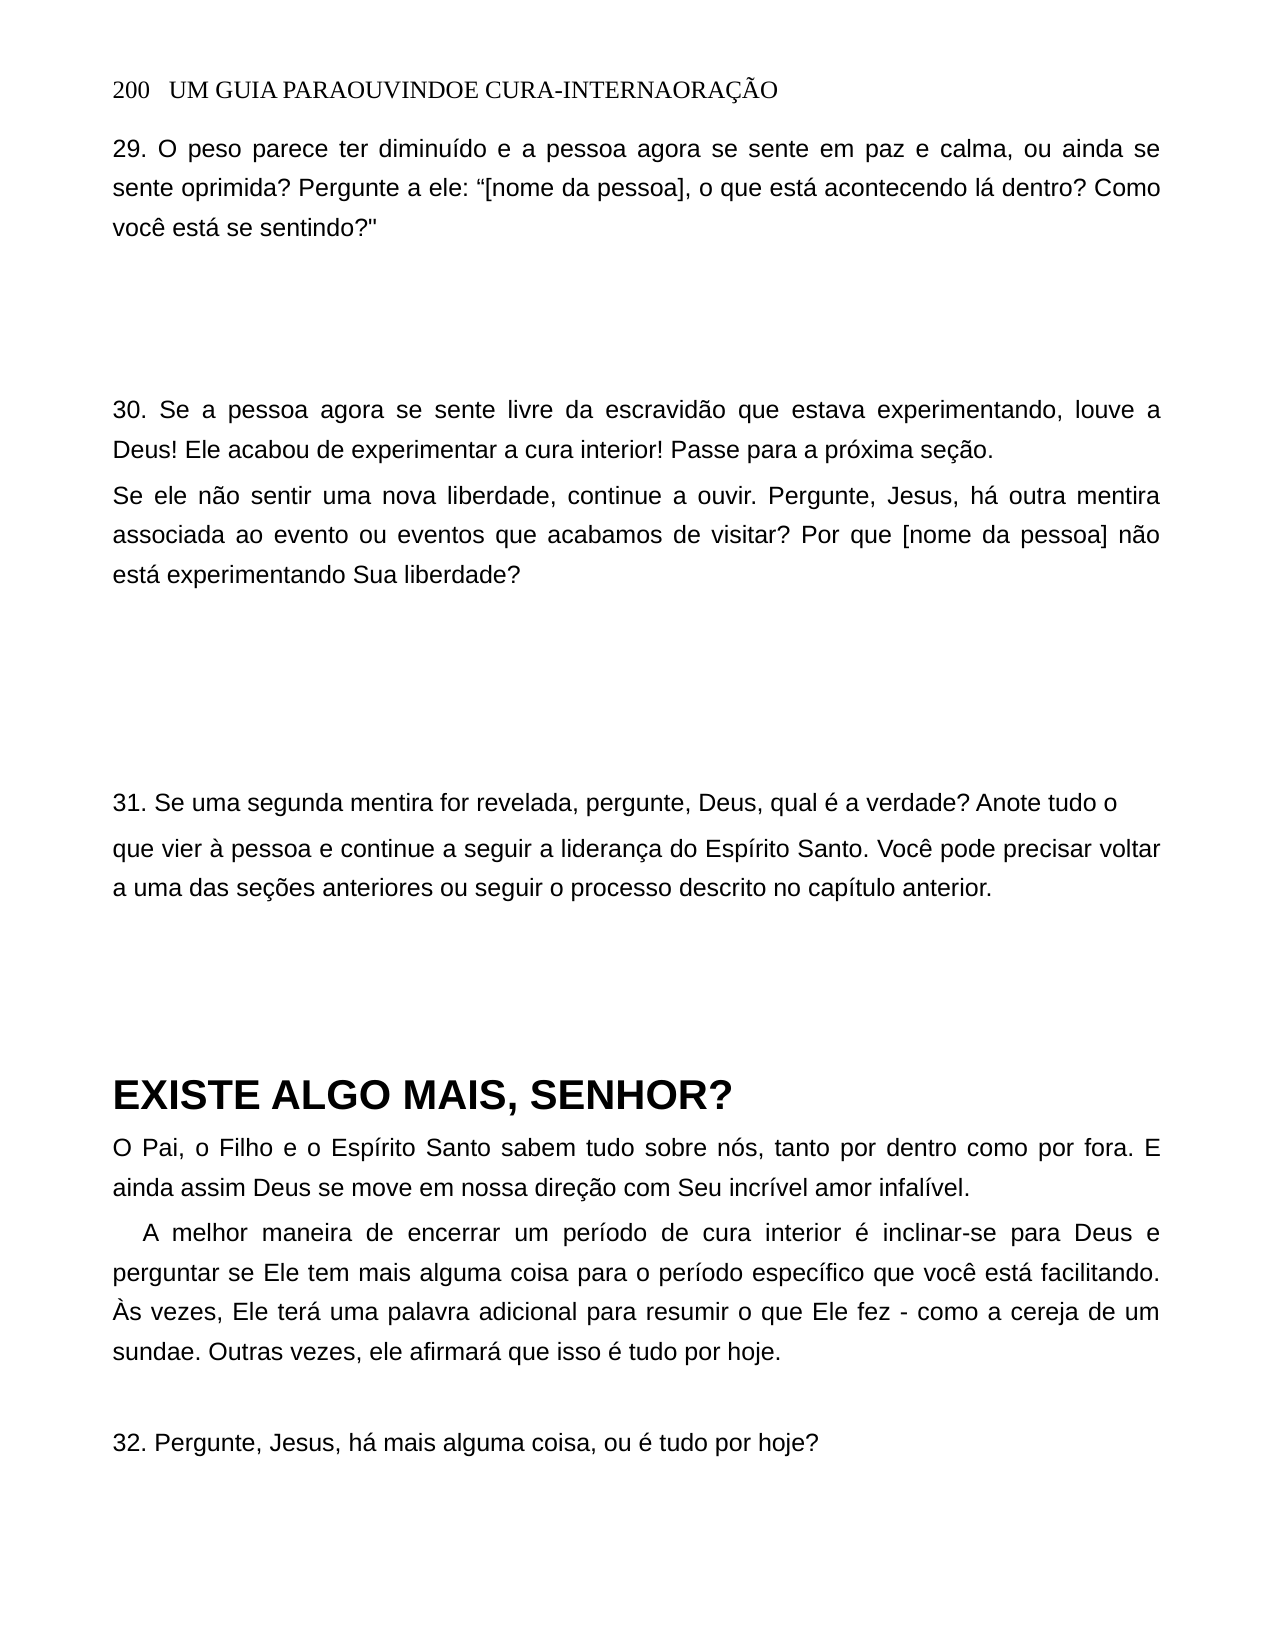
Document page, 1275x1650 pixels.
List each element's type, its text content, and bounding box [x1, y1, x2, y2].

text 32. Pergunte, Jesus, há mais alguma coisa, ou é tudo por hoje? [112, 1428, 1162, 1457]
text 30. Se a pessoa agora se sente livre da escravidão que estava experimentando, louve a Deus! Ele acabou de experimentar a cura interior! Passe para a próxima seção. [112, 395, 1162, 464]
text 29. O peso parece ter diminuído e a pessoa agora se sente em paz e calma, ou ainda se sente oprimida? Pergunte a ele: “[nome da pessoa], o que está acontecendo lá dentro? Como você está se sentindo?" [112, 134, 1162, 242]
text Se ele não sentir uma nova liberdade, continue a ouvir. Pergunte, Jesus, há outra mentira associada ao evento ou eventos que acabamos de visitar? Por que [nome da pessoa] não está experimentando Sua liberdade? [112, 481, 1162, 588]
subtitle EXISTE ALGO MAIS, SENHOR? [112, 1070, 1162, 1118]
text que vier à pessoa e continue a seguir a liderança do Espírito Santo. Você pode precisar voltar a uma das seções anteriores ou seguir o processo descrito no capítulo anterior. [112, 833, 1162, 902]
text A melhor maneira de encerrar um período de cura interior é inclinar-se para Deus e perguntar se Ele tem mais alguma coisa para o período específico que você está facilitando. Às vezes, Ele terá uma palavra adicional para resumir o que Ele fez - como a cereja de um sundae. Outras vezes, ele afirmará que isso é tudo por hoje. [112, 1218, 1162, 1366]
text O Pai, o Filho e o Espírito Santo sabem tudo sobre nós, tanto por dentro como por fora. E ainda assim Deus se move em nossa direção com Seu incrível amor infalível. [112, 1133, 1162, 1201]
text 31. Se uma segunda mentira for revelada, pergunte, Deus, qual é a verdade? Anote tudo o [112, 788, 1162, 817]
